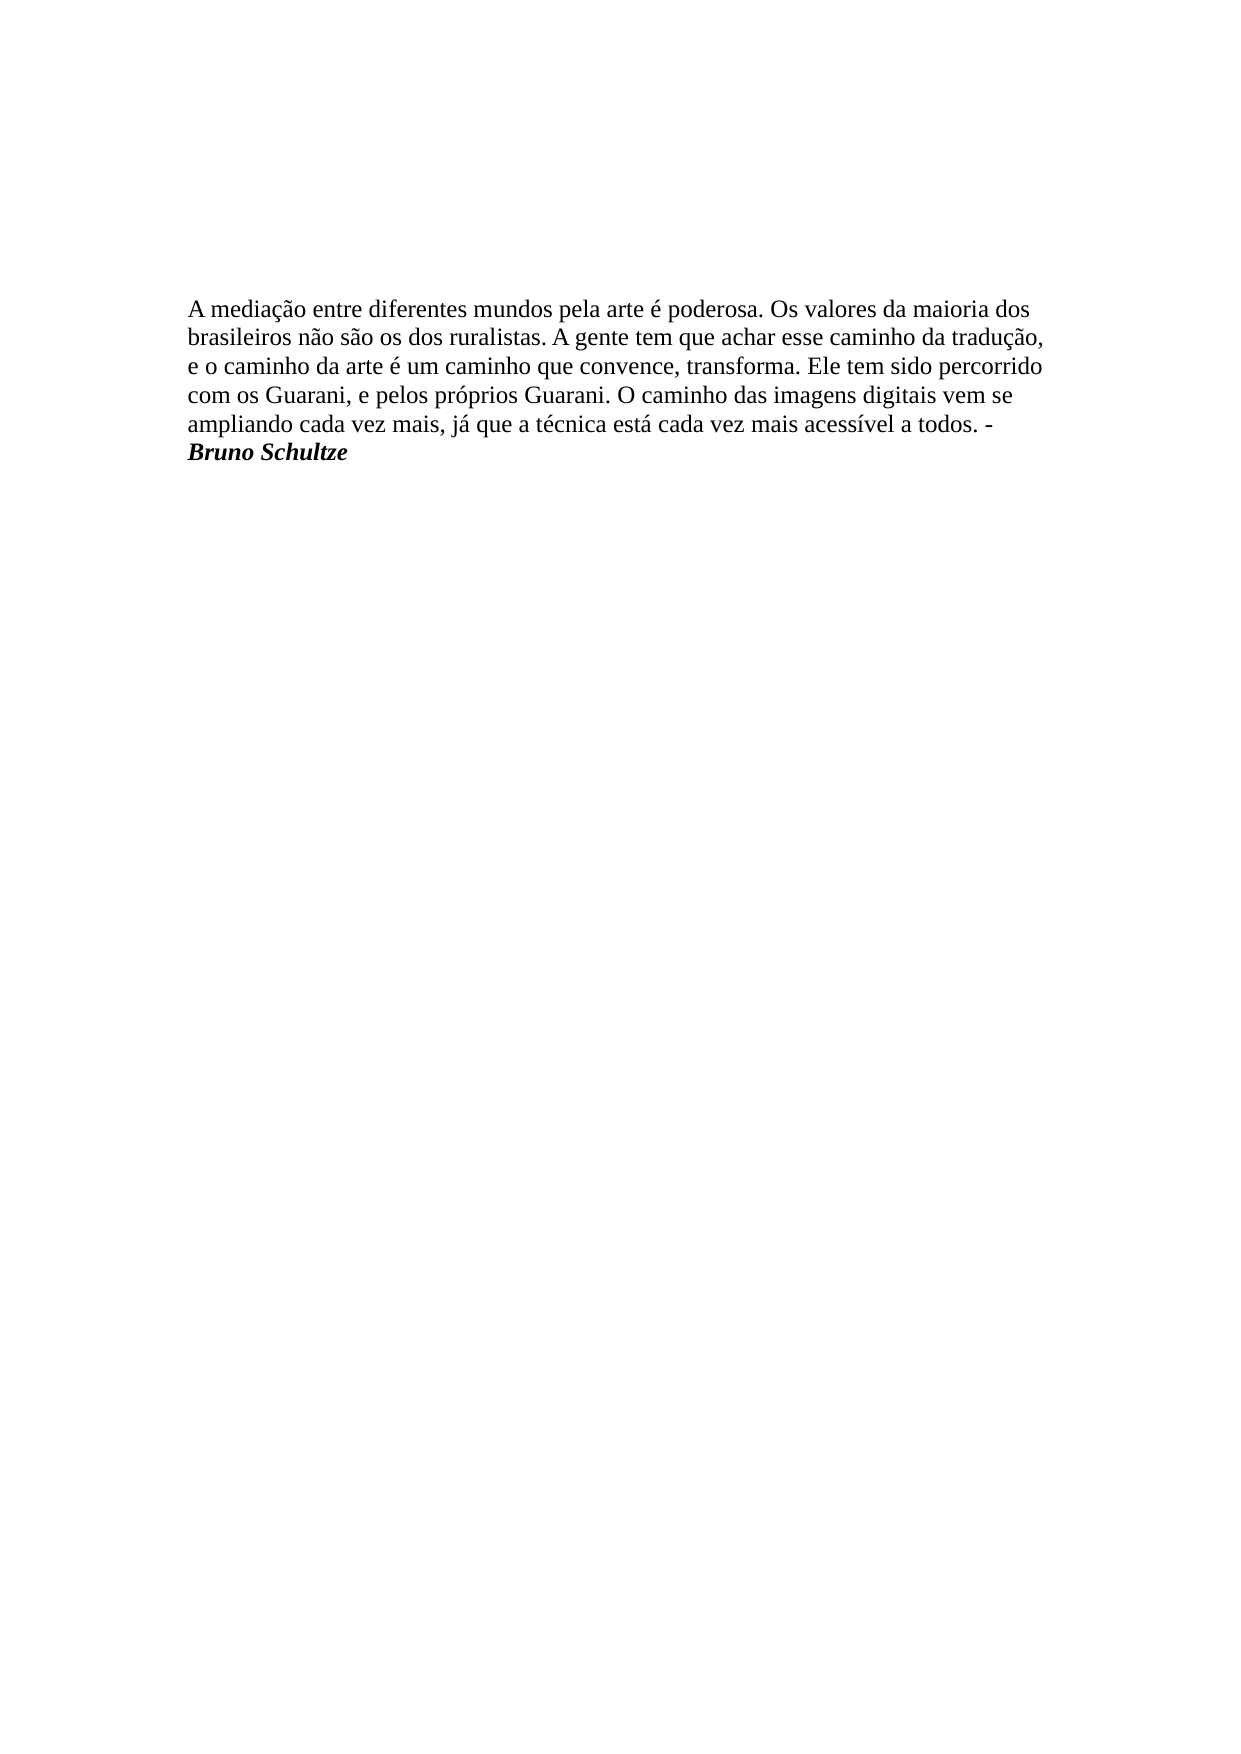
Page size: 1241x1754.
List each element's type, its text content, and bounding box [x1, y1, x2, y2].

text A mediação entre diferentes mundos pela arte é poderosa. Os valores da maioria dos brasileiros não são os dos ruralistas. A gente tem que achar esse caminho da tradução, e o caminho da arte é um caminho que convence, transforma. Ele tem sido percorrido com os Guarani, e pelos próprios Guarani. O caminho das imagens digitais vem se ampliando cada vez mais, já que a técnica está cada vez mais acessível a todos. - Bruno Schultze [187, 294, 1053, 466]
